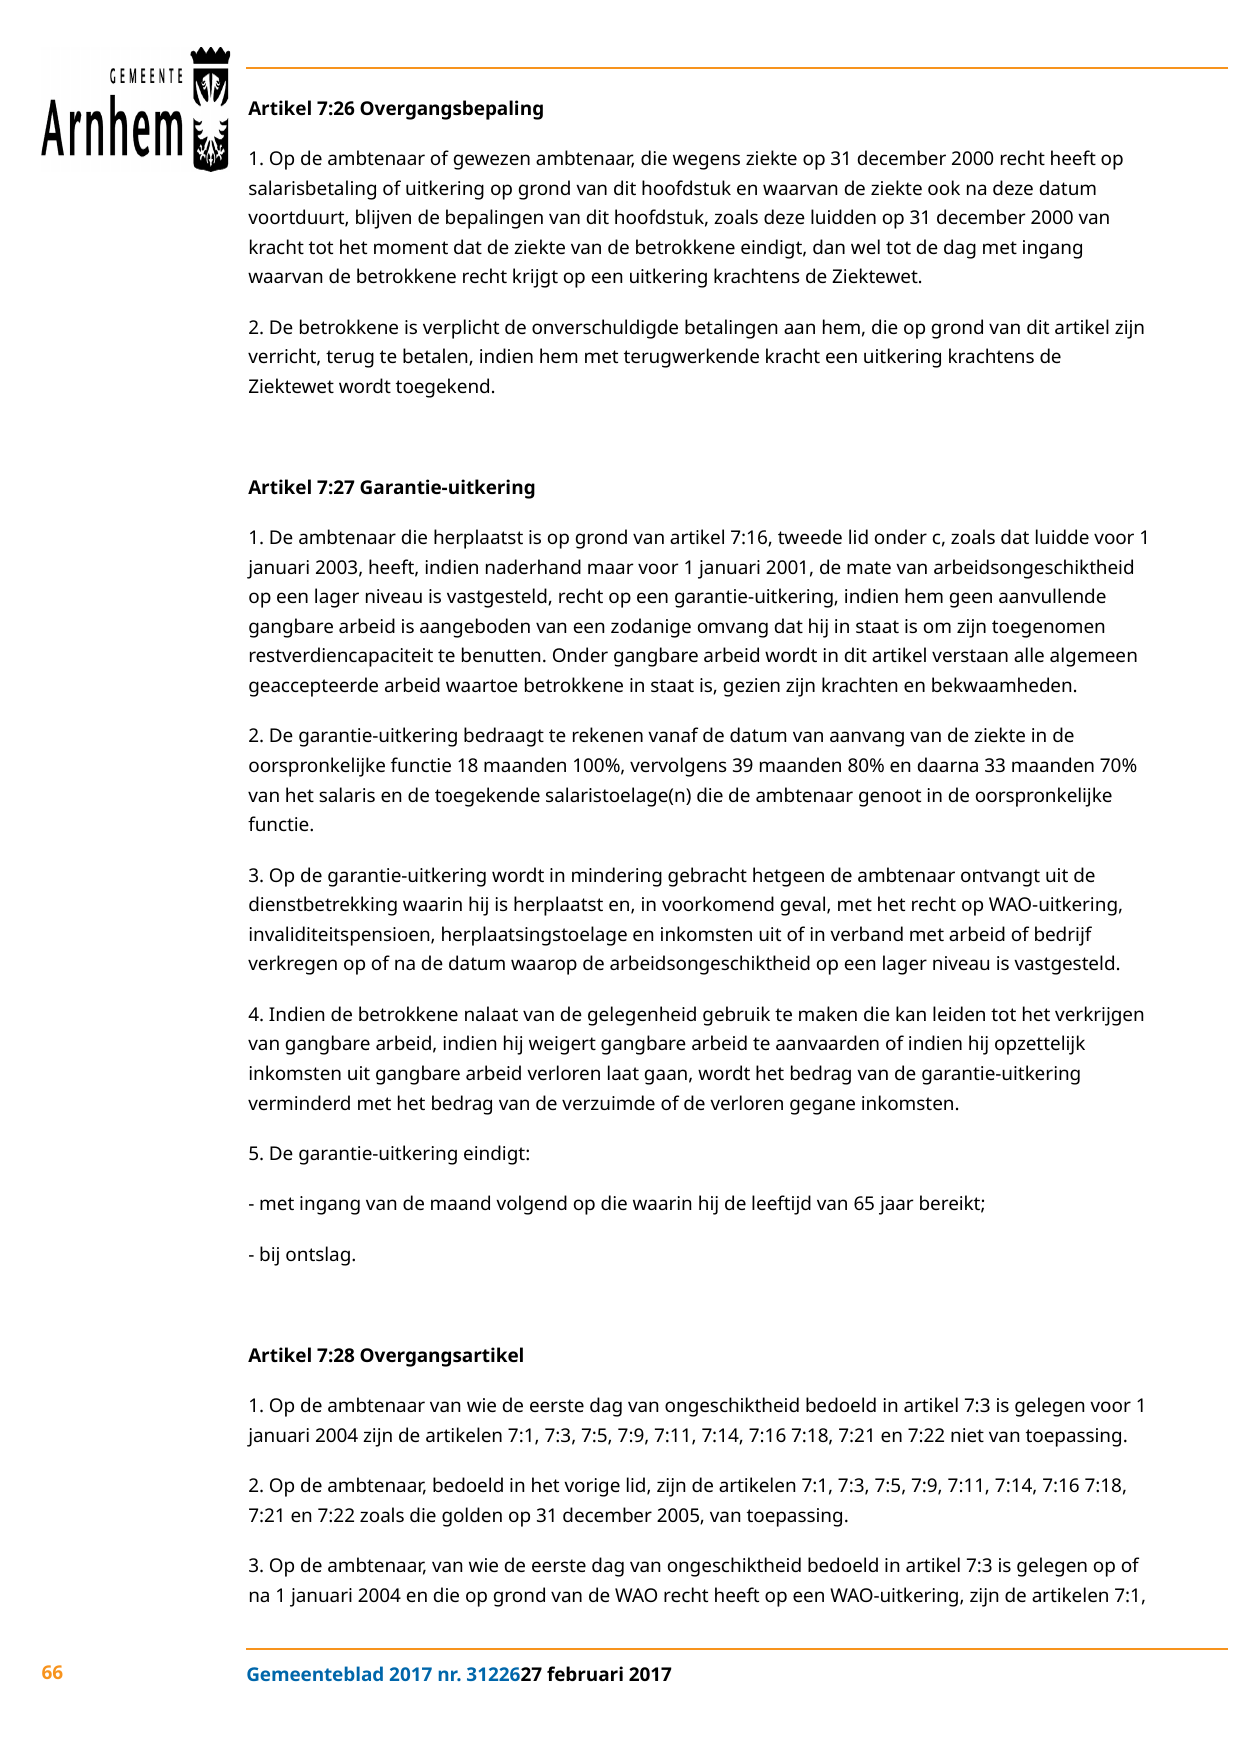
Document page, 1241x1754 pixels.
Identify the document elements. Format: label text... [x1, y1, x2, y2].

text Artikel 7:27 Garantie-uitkering [248, 474, 1152, 500]
text 5. De garantie-uitkering eindigt: [248, 1140, 1152, 1166]
text 1. De ambtenaar die herplaatst is op grond van artikel 7:16, tweede lid onder c, zoals dat luidde voor 1 januari 2003, heeft, indien naderhand maar voor 1 januari 2001, de mate van arbeidsongeschiktheid op een lager niveau is vastgesteld, recht op een garantie-uitkering, indien hem geen aanvullende gangbare arbeid is aangeboden van een zodanige omvang dat hij in staat is om zijn toegenomen restverdiencapaciteit te benutten. Onder gangbare arbeid wordt in dit artikel verstaan alle algemeen geaccepteerde arbeid waartoe betrokkene in staat is, gezien zijn krachten en bekwaamheden. [248, 524, 1152, 698]
text Artikel 7:26 Overgangsbepaling [248, 95, 1152, 121]
text 3. Op de garantie-uitkering wordt in mindering gebracht hetgeen de ambtenaar ontvangt uit de dienstbetrekking waarin hij is herplaatst en, in voorkomend geval, met het recht op WAO-uitkering, invaliditeitspensioen, herplaatsingstoelage en inkomsten uit of in verband met arbeid of bedrijf verkregen op of na de datum waarop de arbeidsongeschiktheid op een lager niveau is vastgesteld. [248, 862, 1152, 976]
text - met ingang van de maand volgend op die waarin hij de leeftijd van 65 jaar bereikt; [248, 1191, 1152, 1216]
text 3. Op de ambtenaar, van wie de eerste dag van ongeschiktheid bedoeld in artikel 7:3 is gelegen op of na 1 januari 2004 en die op grond van de WAO recht heeft op een WAO-uitkering, zijn de artikelen 7:1, [248, 1552, 1152, 1608]
text 2. De garantie-uitkering bedraagt te rekenen vanaf de datum van aanvang van de ziekte in de oorspronkelijke functie 18 maanden 100%, vervolgens 39 maanden 80% en daarna 33 maanden 70% van het salaris en de toegekende salaristoelage(n) die de ambtenaar genoot in de oorspronkelijke functie. [248, 723, 1152, 837]
text 4. Indien de betrokkene nalaat van de gelegenheid gebruik te maken die kan leiden tot het verkrijgen van gangbare arbeid, indien hij weigert gangbare arbeid te aanvaarden of indien hij opzettelijk inkomsten uit gangbare arbeid verloren laat gaan, wordt het bedrag van de garantie-uitkering verminderd met het bedrag van de verzuimde of de verloren gegane inkomsten. [248, 1001, 1152, 1116]
text - bij ontslag. [248, 1241, 1152, 1267]
text Artikel 7:28 Overgangsartikel [248, 1342, 1152, 1368]
text 1. Op de ambtenaar of gewezen ambtenaar, die wegens ziekte op 31 december 2000 recht heeft op salarisbetaling of uitkering op grond van dit hoofdstuk en waarvan de ziekte ook na deze datum voortduurt, blijven de bepalingen van dit hoofdstuk, zoals deze luidden op 31 december 2000 van kracht tot het moment dat de ziekte van de betrokkene eindigt, dan wel tot de dag met ingang waarvan de betrokkene recht krijgt op een uitkering krachtens de Ziektewet. [248, 145, 1152, 289]
text 2. Op de ambtenaar, bedoeld in het vorige lid, zijn de artikelen 7:1, 7:3, 7:5, 7:9, 7:11, 7:14, 7:16 7:18, 7:21 en 7:22 zoals die golden op 31 december 2005, van toepassing. [248, 1472, 1152, 1528]
picture [41, 47, 231, 172]
text 2. De betrokkene is verplicht de onverschuldigde betalingen aan hem, die op grond van dit artikel zijn verricht, terug te betalen, indien hem met terugwerkende kracht een uitkering krachtens de Ziektewet wordt toegekend. [248, 314, 1152, 399]
text 1. Op de ambtenaar van wie de eerste dag van ongeschiktheid bedoeld in artikel 7:3 is gelegen voor 1 januari 2004 zijn de artikelen 7:1, 7:3, 7:5, 7:9, 7:11, 7:14, 7:16 7:18, 7:21 en 7:22 niet van toepassing. [248, 1392, 1152, 1448]
